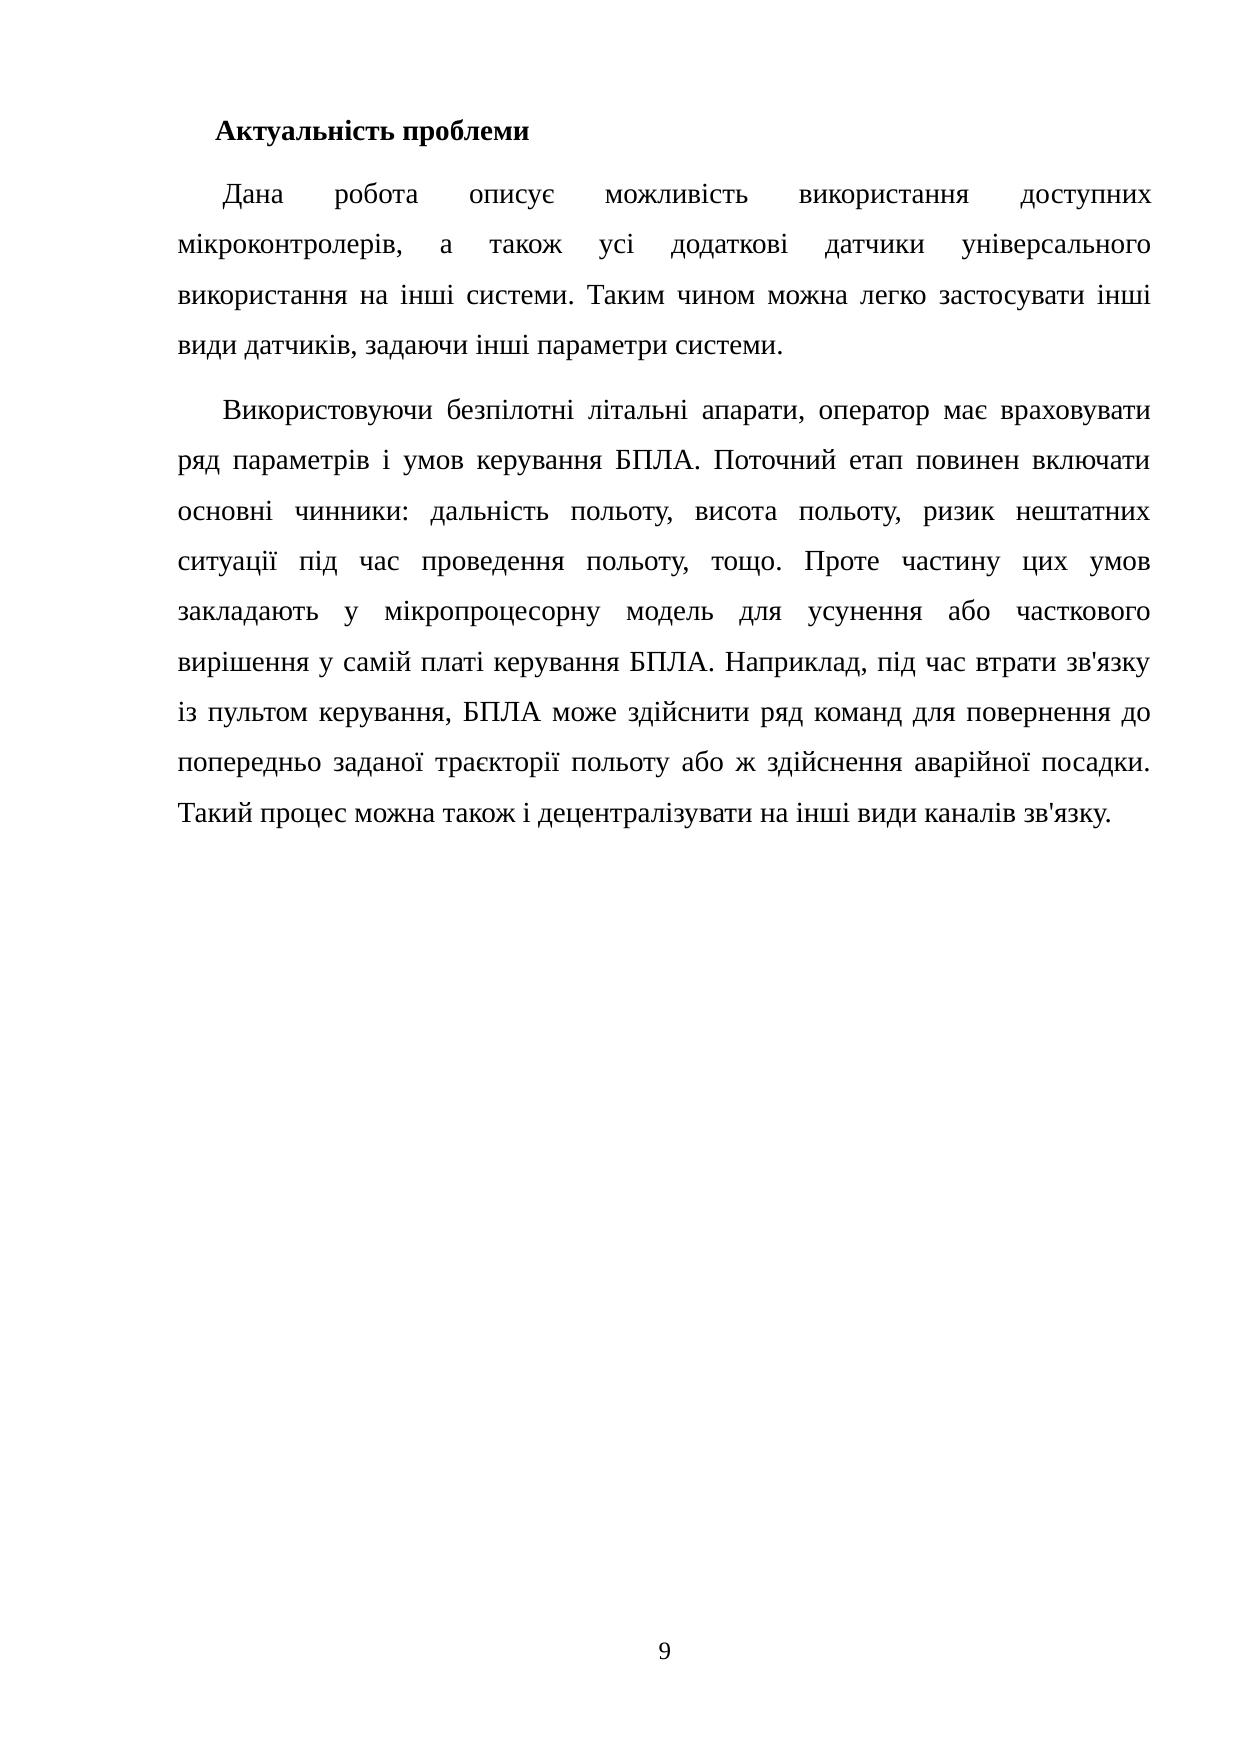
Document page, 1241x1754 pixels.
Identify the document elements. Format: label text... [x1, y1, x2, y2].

text Дана робота описує можливість використання доступних мікроконтролерів, а також усі додаткові датчики універсального використання на інші системи. Таким чином можна легко застосувати інші види датчиків, задаючи інші параметри системи. [177, 176, 1152, 361]
subtitle Актуальність проблеми [215, 113, 1152, 147]
text Використовуючи безпілотні літальні апарати, оператор має враховувати ряд параметрів і умов керування БПЛА. Поточний етап повинен включати основні чинники: дальність польоту, висота польоту, ризик нештатних ситуації під час проведення польоту, тощо. Проте частину цих умов закладають у мікропроцесорну модель для усунення або часткового вирішення у самій платі керування БПЛА. Наприклад, під час втрати зв'язку із пультом керування, БПЛА може здійснити ряд команд для повернення до попередньо заданої траєкторії польоту або ж здійснення аварійної посадки. Такий процес можна також і децентралізувати на інші види каналів зв'язку. [177, 392, 1152, 828]
